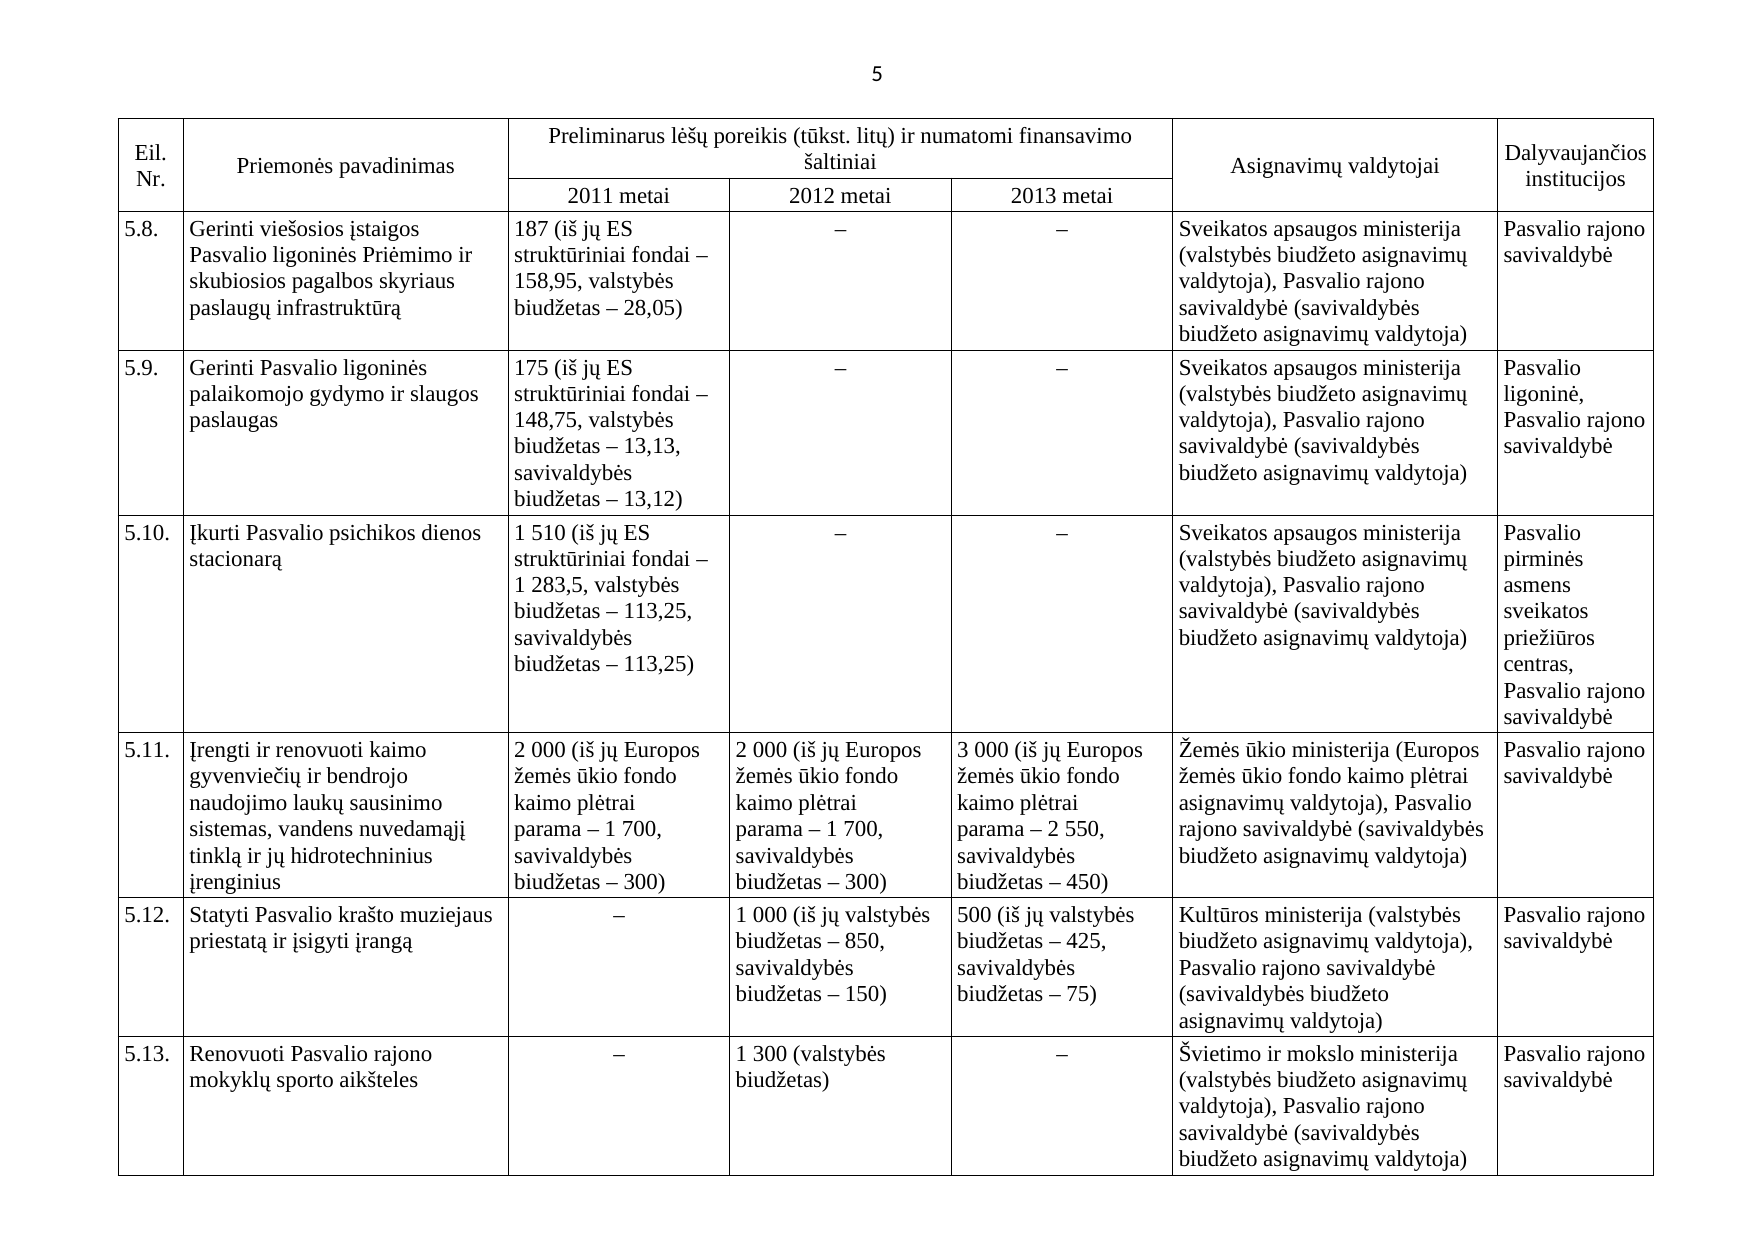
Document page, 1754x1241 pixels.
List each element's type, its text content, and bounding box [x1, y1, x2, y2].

table_cell 5.12. [119, 898, 183, 1036]
table_cell 2011 metai [509, 179, 729, 211]
table_cell Kultūros ministerija (valstybės biudžeto asignavimų valdytoja), Pasvalio rajono savivaldybė (savivaldybės biudžeto asignavimų valdytoja) [1173, 898, 1497, 1036]
table_cell 5.8. [119, 212, 183, 349]
table_cell Pasvalio rajono savivaldybė [1498, 1037, 1653, 1174]
table_cell Gerinti viešosios įstaigos Pasvalio ligoninės Priėmimo ir skubiosios pagalbos skyriaus paslaugų infrastruktūrą [184, 212, 508, 349]
table_cell 5.9. [119, 351, 183, 514]
table_cell 500 (iš jų valstybės biudžetas – 425, savivaldybės biudžetas – 75) [952, 898, 1172, 1036]
table_cell Pasvalio rajono savivaldybė [1498, 898, 1653, 1036]
table_header Dalyvaujančios institucijos [1498, 119, 1653, 211]
table_cell 5.13. [119, 1037, 183, 1174]
table_cell 2 000 (iš jų Europos žemės ūkio fondo kaimo plėtrai parama – 1 700, savivaldybės biudžetas – 300) [730, 733, 951, 897]
table_cell – [952, 516, 1172, 732]
table_cell 2012 metai [730, 179, 951, 211]
table_cell 1 510 (iš jų ES struktūriniai fondai – 1 283,5, valstybės biudžetas – 113,25, savivaldybės biudžetas – 113,25) [509, 516, 729, 732]
table_cell Statyti Pasvalio krašto muziejaus priestatą ir įsigyti įrangą [184, 898, 508, 1036]
table_cell Pasvalio ligoninė, Pasvalio rajono savivaldybė [1498, 351, 1653, 514]
table_cell – [952, 1037, 1172, 1174]
table_cell 5.11. [119, 733, 183, 897]
table_cell – [730, 516, 951, 732]
table_cell 2 000 (iš jų Europos žemės ūkio fondo kaimo plėtrai parama – 1 700, savivaldybės biudžetas – 300) [509, 733, 729, 897]
table_cell 2013 metai [952, 179, 1172, 211]
table_cell – [509, 898, 729, 1036]
table_cell Įkurti Pasvalio psichikos dienos stacionarą [184, 516, 508, 732]
table_cell Sveikatos apsaugos ministerija (valstybės biudžeto asignavimų valdytoja), Pasvalio rajono savivaldybė (savivaldybės biudžeto asignavimų valdytoja) [1173, 212, 1497, 349]
table_cell 1 000 (iš jų valstybės biudžetas – 850, savivaldybės biudžetas – 150) [730, 898, 951, 1036]
table_header Asignavimų valdytojai [1173, 119, 1497, 211]
table_cell – [730, 351, 951, 514]
table_cell Žemės ūkio ministerija (Europos žemės ūkio fondo kaimo plėtrai asignavimų valdytoja), Pasvalio rajono savivaldybė (savivaldybės biudžeto asignavimų valdytoja) [1173, 733, 1497, 897]
table_cell 5.10. [119, 516, 183, 732]
table_cell – [730, 212, 951, 349]
table_header Preliminarus lėšų poreikis (tūkst. litų) ir numatomi finansavimo šaltiniai [509, 119, 1172, 178]
table_cell Renovuoti Pasvalio rajono mokyklų sporto aikšteles [184, 1037, 508, 1174]
table_cell – [952, 351, 1172, 514]
table_cell – [952, 212, 1172, 349]
table_cell Švietimo ir mokslo ministerija (valstybės biudžeto asignavimų valdytoja), Pasvalio rajono savivaldybė (savivaldybės biudžeto asignavimų valdytoja) [1173, 1037, 1497, 1174]
table_cell Pasvalio pirminės asmens sveikatos priežiūros centras, Pasvalio rajono savivaldybė [1498, 516, 1653, 732]
table_cell 1 300 (valstybės biudžetas) [730, 1037, 951, 1174]
table_cell Gerinti Pasvalio ligoninės palaikomojo gydymo ir slaugos paslaugas [184, 351, 508, 514]
table_cell Pasvalio rajono savivaldybė [1498, 733, 1653, 897]
table_cell 187 (iš jų ES struktūriniai fondai – 158,95, valstybės biudžetas – 28,05) [509, 212, 729, 349]
table_cell Įrengti ir renovuoti kaimo gyvenviečių ir bendrojo naudojimo laukų sausinimo sistemas, vandens nuvedamąjį tinklą ir jų hidrotechninius įrenginius [184, 733, 508, 897]
table_cell Pasvalio rajono savivaldybė [1498, 212, 1653, 349]
table_cell 3 000 (iš jų Europos žemės ūkio fondo kaimo plėtrai parama – 2 550, savivaldybės biudžetas – 450) [952, 733, 1172, 897]
table_cell Sveikatos apsaugos ministerija (valstybės biudžeto asignavimų valdytoja), Pasvalio rajono savivaldybė (savivaldybės biudžeto asignavimų valdytoja) [1173, 516, 1497, 732]
table_header Eil. Nr. [119, 119, 183, 211]
table_cell Sveikatos apsaugos ministerija (valstybės biudžeto asignavimų valdytoja), Pasvalio rajono savivaldybė (savivaldybės biudžeto asignavimų valdytoja) [1173, 351, 1497, 514]
table_cell 175 (iš jų ES struktūriniai fondai – 148,75, valstybės biudžetas – 13,13, savivaldybės biudžetas – 13,12) [509, 351, 729, 514]
table_header Priemonės pavadinimas [184, 119, 508, 211]
table_cell – [509, 1037, 729, 1174]
